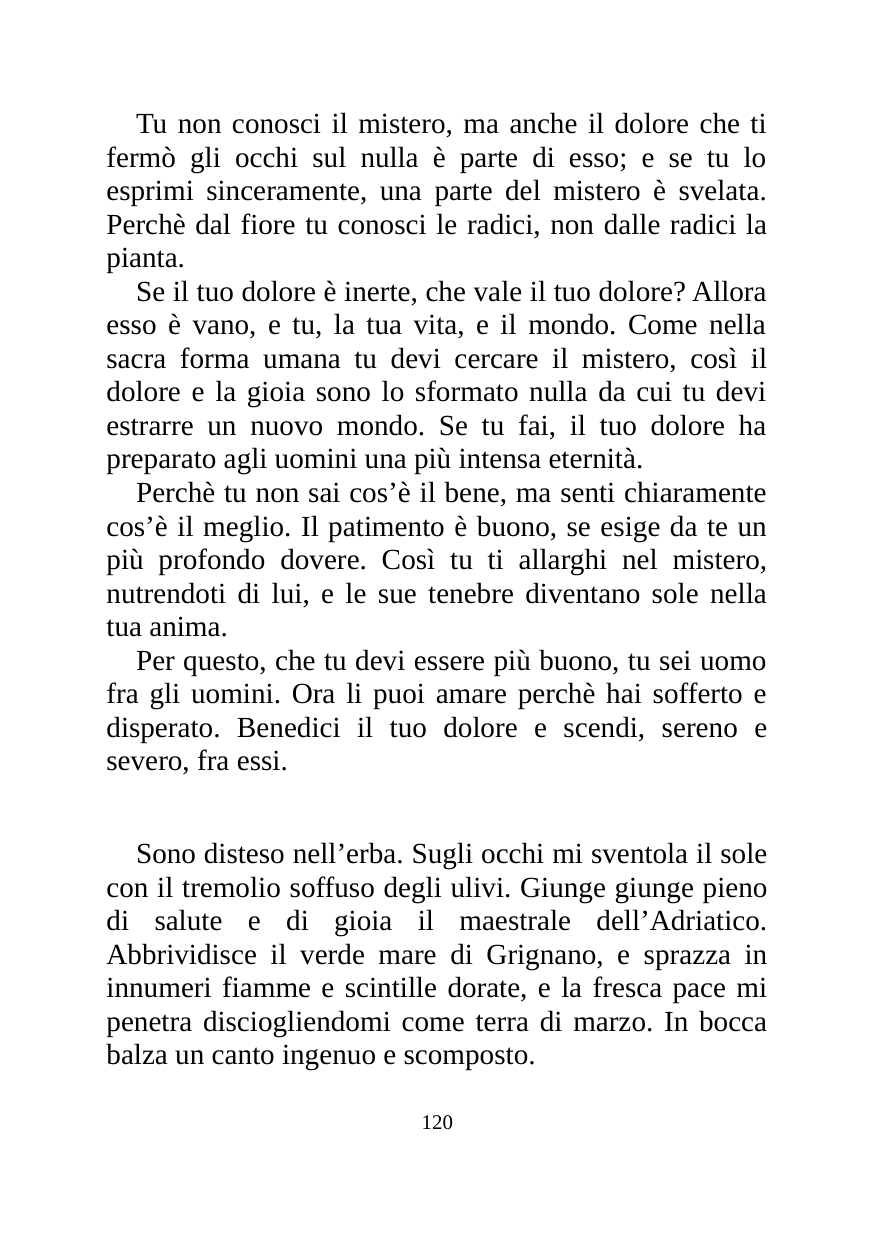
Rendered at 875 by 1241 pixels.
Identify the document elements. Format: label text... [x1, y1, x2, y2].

text Tu non conosci il mistero, ma anche il dolore che ti fermò gli occhi sul nulla è parte di esso; e se tu lo esprimi sinceramente, una parte del mistero è svelata. Perchè dal fiore tu conosci le radici, non dalle radici la pianta. [106, 106, 768, 274]
text Perchè tu non sai cos’è il bene, ma senti chiaramente cos’è il meglio. Il patimento è buono, se esige da te un più profondo dovere. Così tu ti allarghi nel mistero, nutrendoti di lui, e le sue tenebre diventano sole nella tua anima. [106, 475, 768, 643]
text Se il tuo dolore è inerte, che vale il tuo dolore? Allora esso è vano, e tu, la tua vita, e il mondo. Come nella sacra forma umana tu devi cercare il mistero, così il dolore e la gioia sono lo sformato nulla da cui tu devi estrarre un nuovo mondo. Se tu fai, il tuo dolore ha preparato agli uomini una più intensa eternità. [106, 274, 768, 475]
text Sono disteso nell’erba. Sugli occhi mi sventola il sole con il tremolio soffuso degli ulivi. Giunge giunge pieno di salute e di gioia il maestrale dell’Adriatico. Abbrividisce il verde mare di Grignano, e sprazza in innumeri fiamme e scintille dorate, e la fresca pace mi penetra disciogliendomi come terra di marzo. In bocca balza un canto ingenuo e scomposto. [106, 836, 768, 1071]
text Per questo, che tu devi essere più buono, tu sei uomo fra gli uomini. Ora li puoi amare perchè hai sofferto e disperato. Benedici il tuo dolore e scendi, sereno e severo, fra essi. [106, 643, 768, 777]
